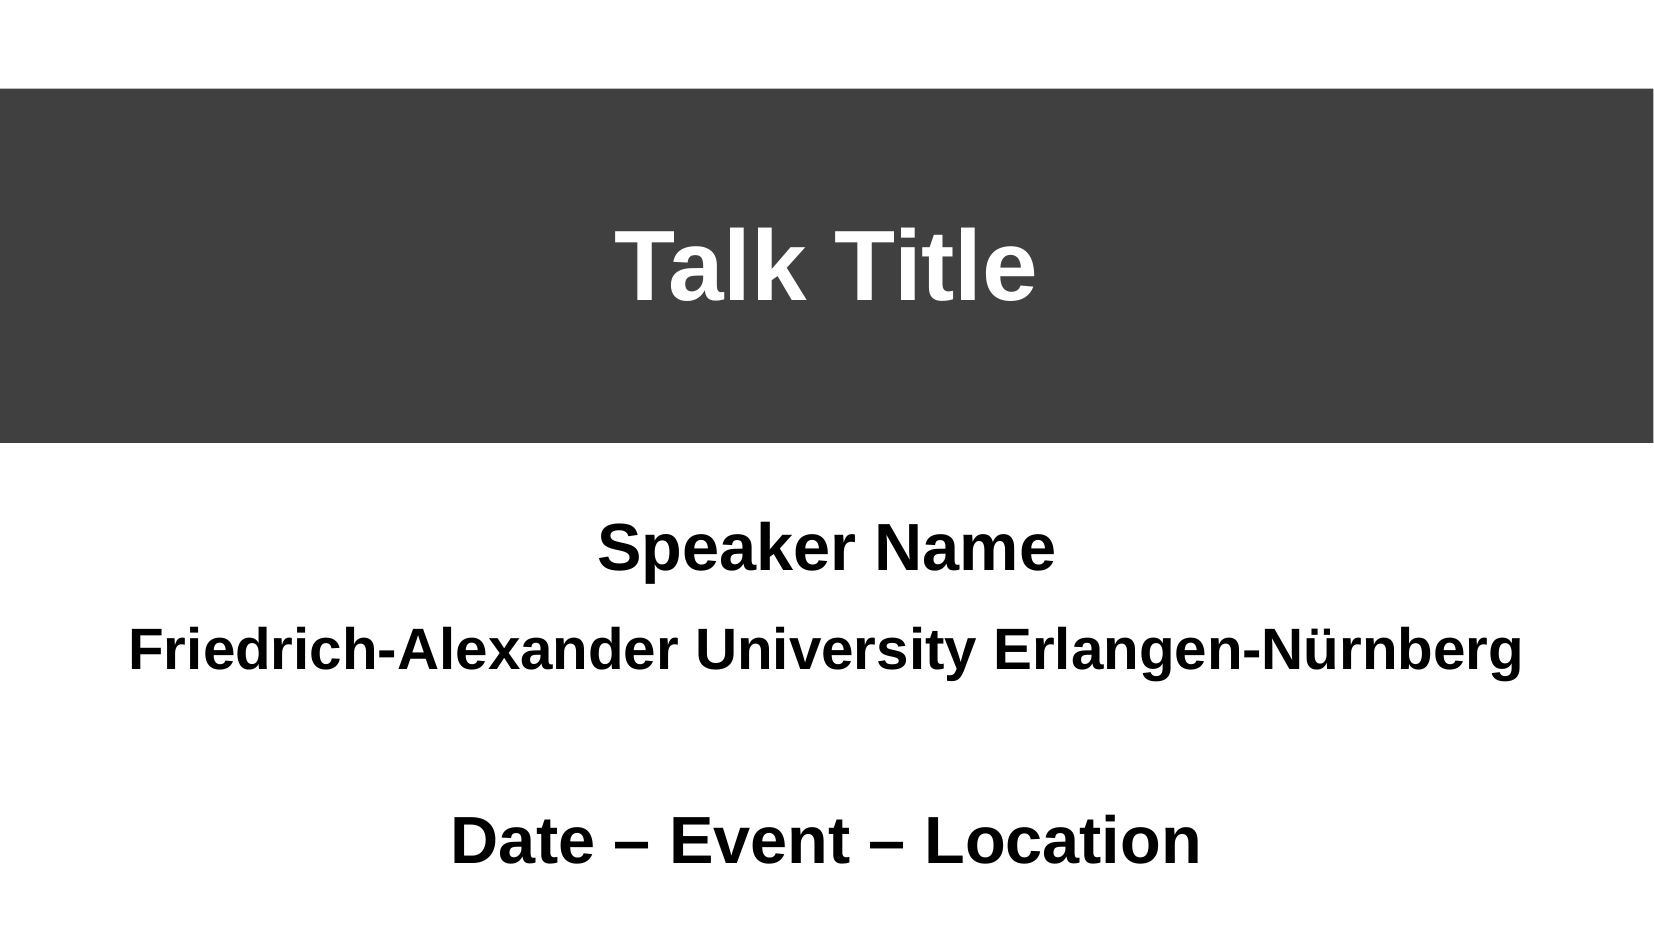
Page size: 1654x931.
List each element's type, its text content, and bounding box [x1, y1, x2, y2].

subtitle Speaker Name Friedrich-Alexander University Erlangen-Nürnberg Date – Event – Location [29, 472, 1625, 886]
title Talk Title [0, 88, 1654, 443]
